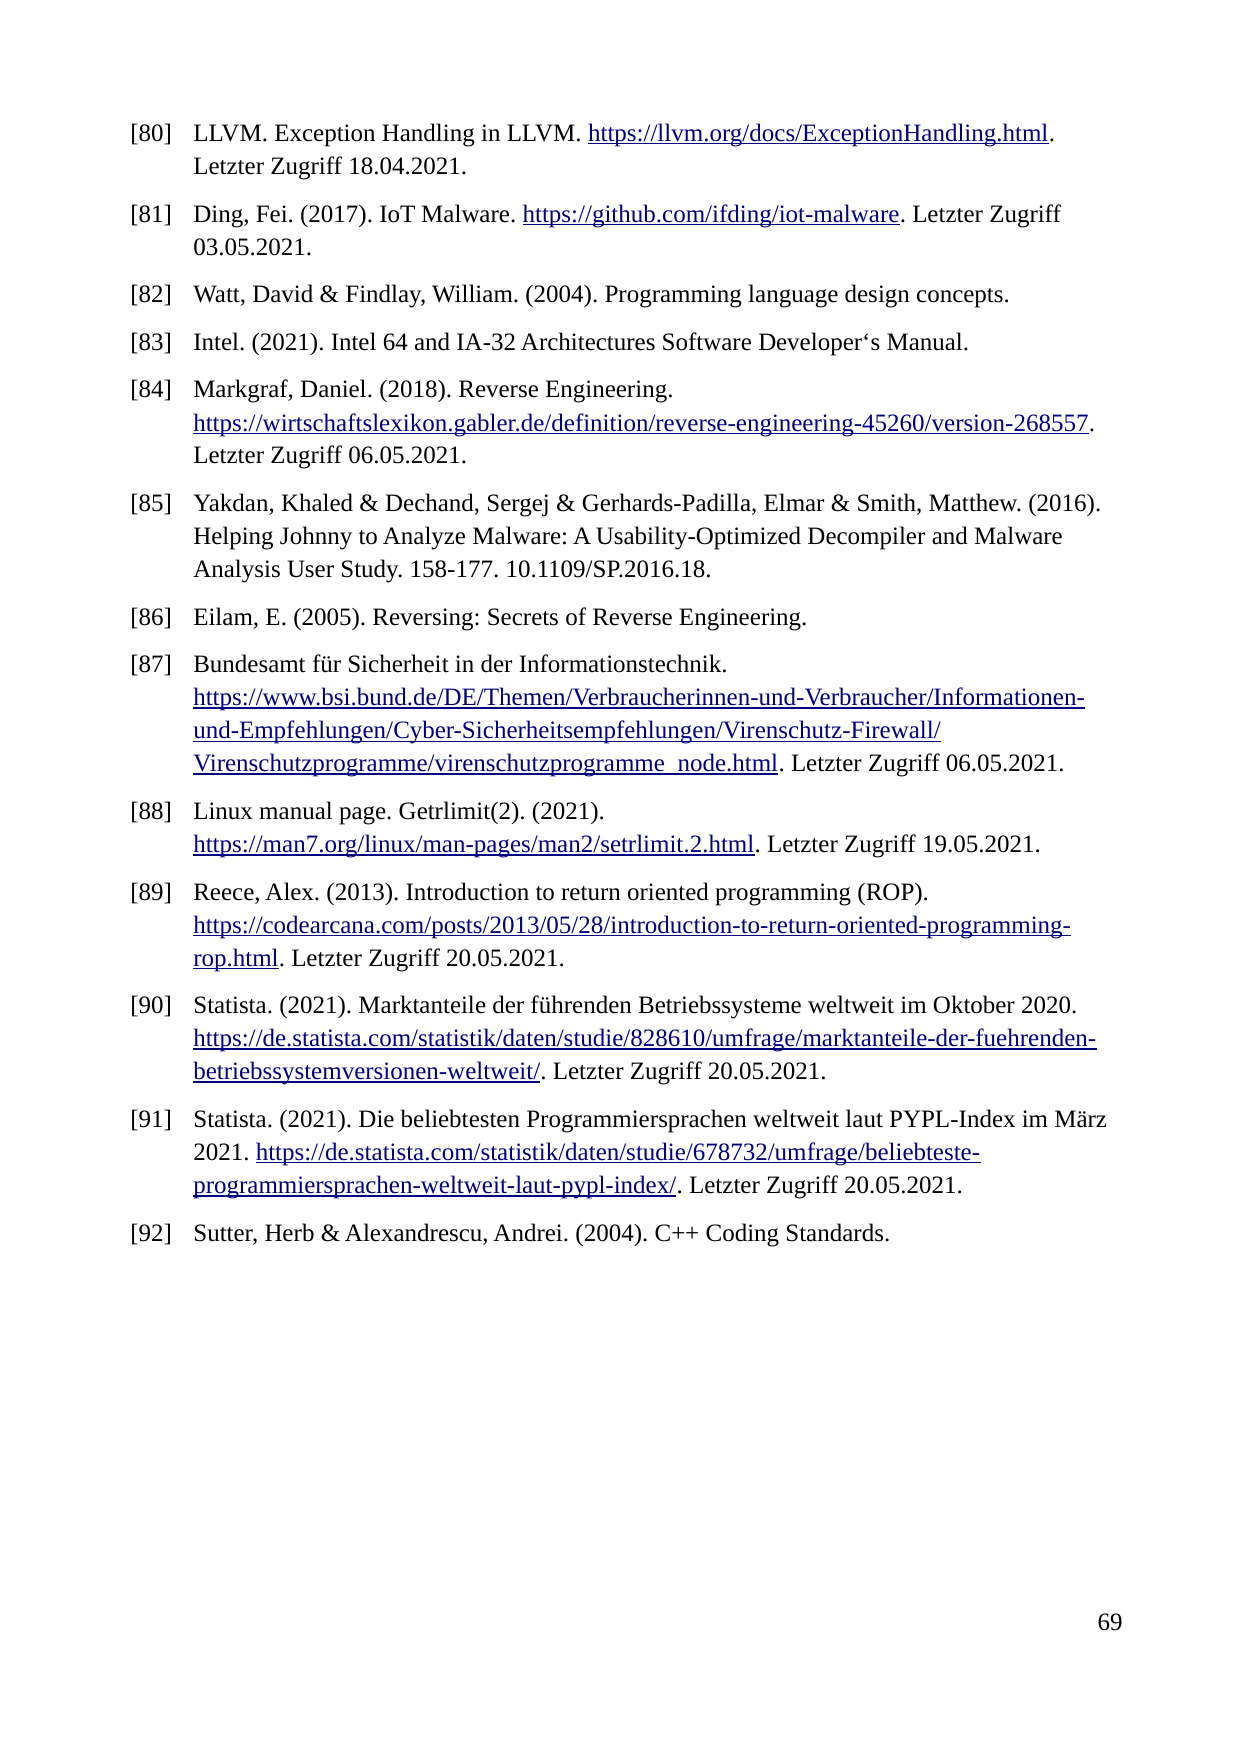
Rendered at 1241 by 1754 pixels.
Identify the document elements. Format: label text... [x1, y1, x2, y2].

list LLVM. Exception Handling in LLVM. https://llvm.org/docs/ExceptionHandling.html. Letzter Zugriff 18.04.2021. [130, 118, 1122, 180]
list Eilam, E. (2005). Reversing: Secrets of Reverse Engineering. [130, 602, 1122, 631]
list Statista. (2021). Marktanteile der führenden Betriebssysteme weltweit im Oktober 2020. https://de.statista.com/statistik/daten/studie/828610/umfrage/marktanteile-der-fuehrenden-betriebssystemversionen-weltweit/. Letzter Zugriff 20.05.2021. [130, 990, 1122, 1085]
list Statista. (2021). Die beliebtesten Programmiersprachen weltweit laut PYPL-Index im März 2021. https://de.statista.com/statistik/daten/studie/678732/umfrage/beliebteste-programmiersprachen-weltweit-laut-pypl-index/. Letzter Zugriff 20.05.2021. [130, 1104, 1122, 1199]
list Watt, David & Findlay, William. (2004). Programming language design concepts. [130, 279, 1122, 308]
list Linux manual page. Getrlimit(2). (2021). https://man7.org/linux/man-pages/man2/setrlimit.2.html. Letzter Zugriff 19.05.2021. [130, 796, 1122, 858]
list Reece, Alex. (2013). Introduction to return oriented programming (ROP). https://codearcana.com/posts/2013/05/28/introduction-to-return-oriented-programming-rop.html. Letzter Zugriff 20.05.2021. [130, 877, 1122, 972]
list Sutter, Herb & Alexandrescu, Andrei. (2004). C++ Coding Standards. [130, 1218, 1122, 1246]
list Bundesamt für Sicherheit in der Informationstechnik. https://www.bsi.bund.de/DE/Themen/Verbraucherinnen-und-Verbraucher/Informationen-und-Empfehlungen/Cyber-Sicherheitsempfehlungen/Virenschutz-Firewall/Virenschutzprogramme/virenschutzprogramme_node.html. Letzter Zugriff 06.05.2021. [130, 649, 1122, 777]
list Yakdan, Khaled & Dechand, Sergej & Gerhards-Padilla, Elmar & Smith, Matthew. (2016). Helping Johnny to Analyze Malware: A Usability-Optimized Decompiler and Malware Analysis User Study. 158-177. 10.1109/SP.2016.18. [130, 488, 1122, 583]
list Intel. (2021). Intel 64 and IA-32 Architectures Software Developer‘s Manual. [130, 327, 1122, 356]
list Ding, Fei. (2017). IoT Malware. https://github.com/ifding/iot-malware. Letzter Zugriff 03.05.2021. [130, 199, 1122, 261]
list Markgraf, Daniel. (2018). Reverse Engineering. https://wirtschaftslexikon.gabler.de/definition/reverse-engineering-45260/version-268557. Letzter Zugriff 06.05.2021. [130, 374, 1122, 469]
